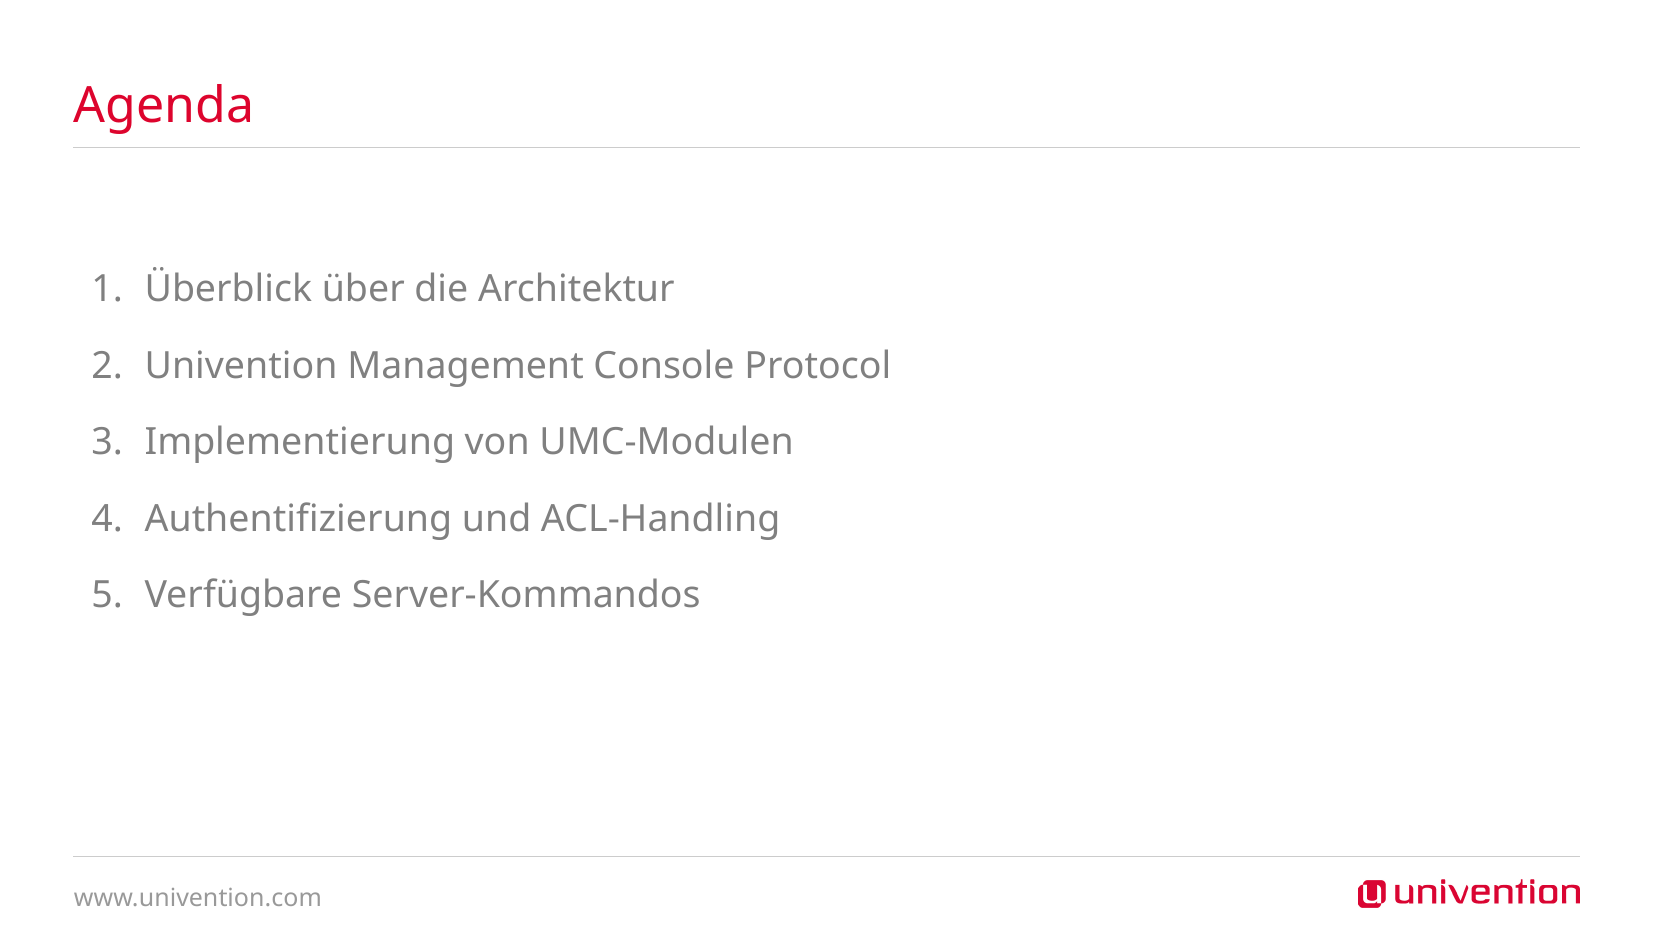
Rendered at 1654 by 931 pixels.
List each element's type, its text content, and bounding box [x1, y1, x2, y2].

picture [1358, 879, 1580, 908]
list Überblick über die Architektur Univention Management Console Protocol Implementierung von UMC-Modulen Authentifizierung und ACL-Handling Verfügbare Server-Kommandos [73, 236, 1580, 827]
title Agenda [73, 59, 1580, 148]
